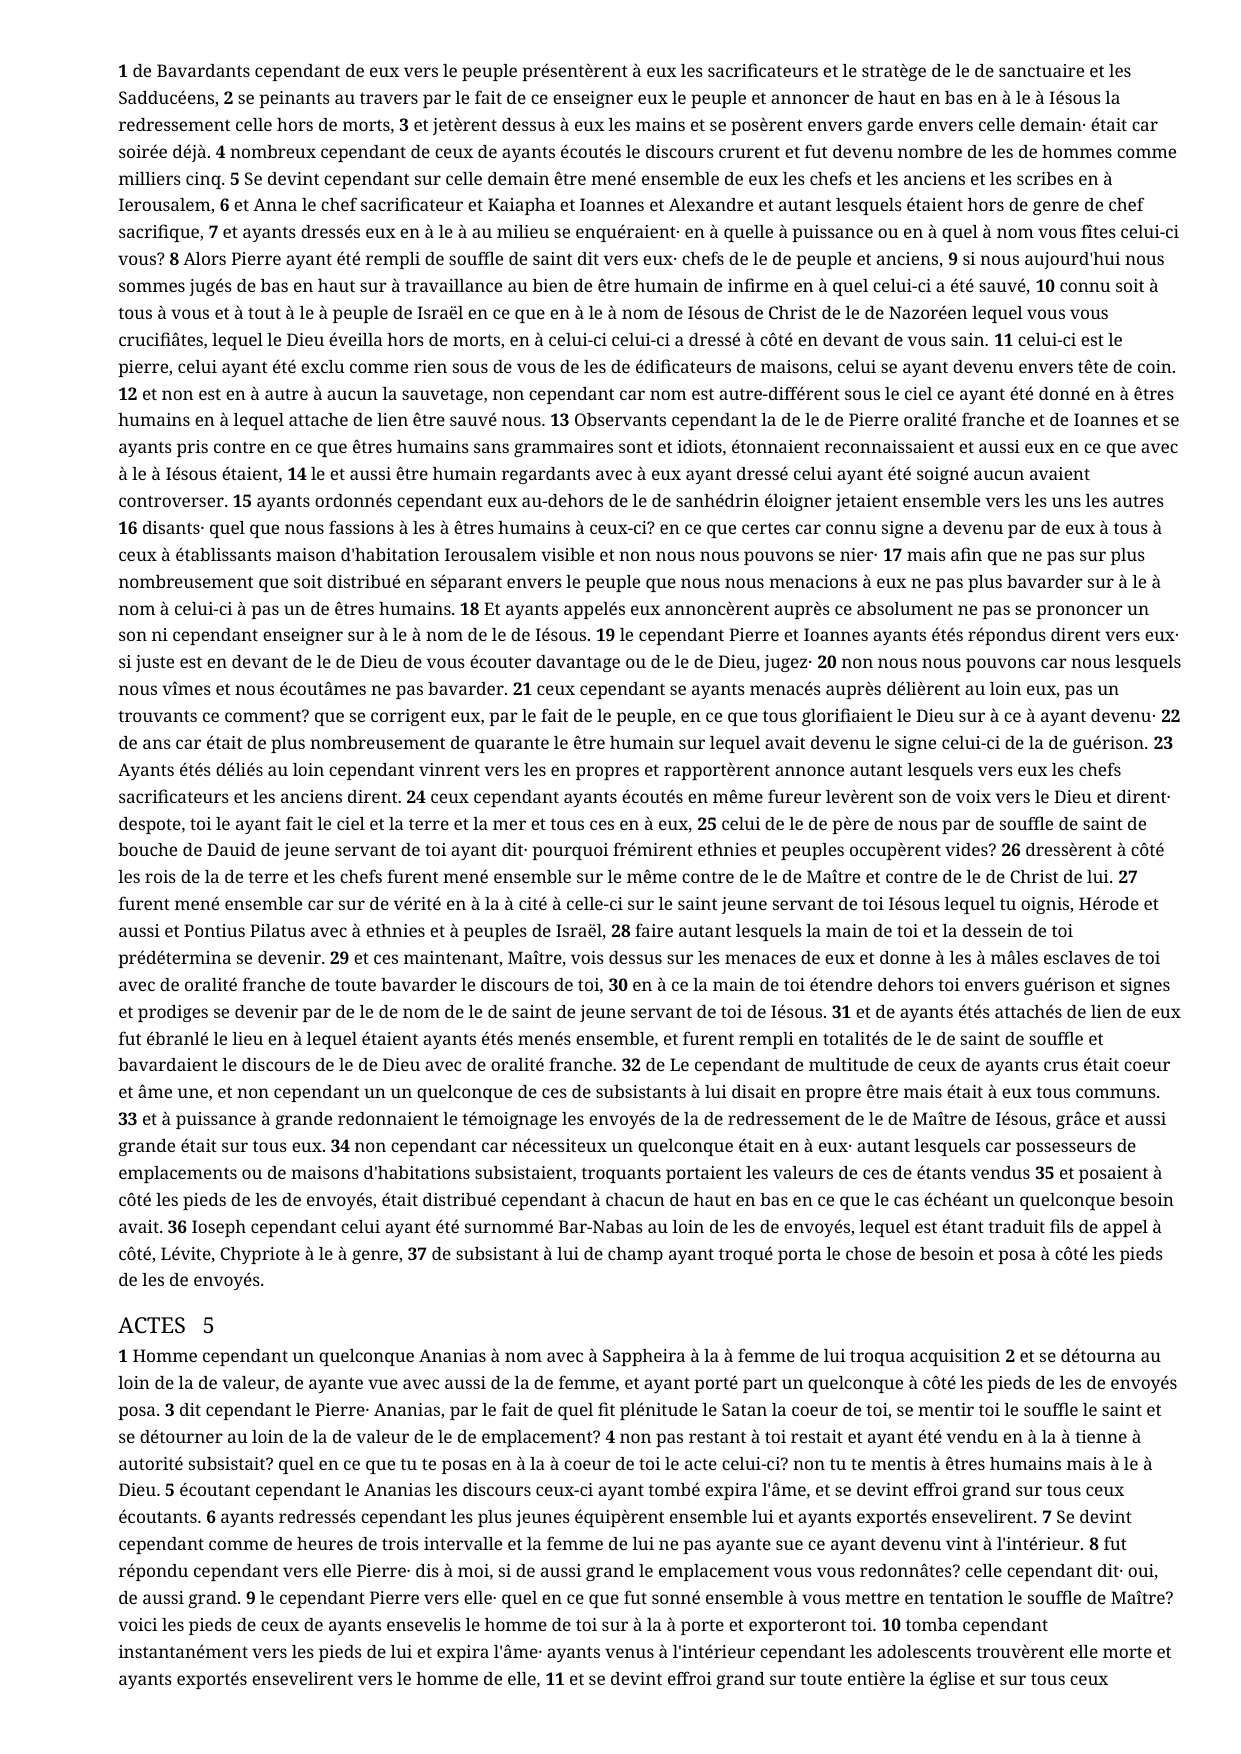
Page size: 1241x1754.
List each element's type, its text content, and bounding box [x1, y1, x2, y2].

text ACTES 5 [118, 1310, 1181, 1340]
text 1 de Bavardants cependant de eux vers le peuple présentèrent à eux les sacrificateurs et le stratège de le de sanctuaire et les Sadducéens, 2 se peinants au travers par le fait de ce enseigner eux le peuple et annoncer de haut en bas en à le à Iésous la redressement celle hors de morts, 3 et jetèrent dessus à eux les mains et se posèrent envers garde envers celle demain· était car soirée déjà. 4 nombreux cependant de ceux de ayants écoutés le discours crurent et fut devenu nombre de les de hommes comme milliers cinq. 5 Se devint cependant sur celle demain être mené ensemble de eux les chefs et les anciens et les scribes en à Ierousalem, 6 et Anna le chef sacrificateur et Kaiapha et Ioannes et Alexandre et autant lesquels étaient hors de genre de chef sacrifique, 7 et ayants dressés eux en à le à au milieu se enquéraient· en à quelle à puissance ou en à quel à nom vous fîtes celui-ci vous? 8 Alors Pierre ayant été rempli de souffle de saint dit vers eux· chefs de le de peuple et anciens, 9 si nous aujourd'hui nous sommes jugés de bas en haut sur à travaillance au bien de être humain de infirme en à quel celui-ci a été sauvé, 10 connu soit à tous à vous et à tout à le à peuple de Israël en ce que en à le à nom de Iésous de Christ de le de Nazoréen lequel vous vous crucifiâtes, lequel le Dieu éveilla hors de morts, en à celui-ci celui-ci a dressé à côté en devant de vous sain. 11 celui-ci est le pierre, celui ayant été exclu comme rien sous de vous de les de édificateurs de maisons, celui se ayant devenu envers tête de coin. 12 et non est en à autre à aucun la sauvetage, non cependant car nom est autre-différent sous le ciel ce ayant été donné en à êtres humains en à lequel attache de lien être sauvé nous. 13 Observants cependant la de le de Pierre oralité franche et de Ioannes et se ayants pris contre en ce que êtres humains sans grammaires sont et idiots, étonnaient reconnaissaient et aussi eux en ce que avec à le à Iésous étaient, 14 le et aussi être humain regardants avec à eux ayant dressé celui ayant été soigné aucun avaient controverser. 15 ayants ordonnés cependant eux au-dehors de le de sanhédrin éloigner jetaient ensemble vers les uns les autres 16 disants· quel que nous fassions à les à êtres humains à ceux-ci? en ce que certes car connu signe a devenu par de eux à tous à ceux à établissants maison d'habitation Ierousalem visible et non nous nous pouvons se nier· 17 mais afin que ne pas sur plus nombreusement que soit distribué en séparant envers le peuple que nous nous menacions à eux ne pas plus bavarder sur à le à nom à celui-ci à pas un de êtres humains. 18 Et ayants appelés eux annoncèrent auprès ce absolument ne pas se prononcer un son ni cependant enseigner sur à le à nom de le de Iésous. 19 le cependant Pierre et Ioannes ayants étés répondus dirent vers eux· si juste est en devant de le de Dieu de vous écouter davantage ou de le de Dieu, jugez· 20 non nous nous pouvons car nous lesquels nous vîmes et nous écoutâmes ne pas bavarder. 21 ceux cependant se ayants menacés auprès délièrent au loin eux, pas un trouvants ce comment? que se corrigent eux, par le fait de le peuple, en ce que tous glorifiaient le Dieu sur à ce à ayant devenu· 22 de ans car était de plus nombreusement de quarante le être humain sur lequel avait devenu le signe celui-ci de la de guérison. 23 Ayants étés déliés au loin cependant vinrent vers les en propres et rapportèrent annonce autant lesquels vers eux les chefs sacrificateurs et les anciens dirent. 24 ceux cependant ayants écoutés en même fureur levèrent son de voix vers le Dieu et dirent· despote, toi le ayant fait le ciel et la terre et la mer et tous ces en à eux, 25 celui de le de père de nous par de souffle de saint de bouche de Dauid de jeune servant de toi ayant dit· pourquoi frémirent ethnies et peuples occupèrent vides? 26 dressèrent à côté les rois de la de terre et les chefs furent mené ensemble sur le même contre de le de Maître et contre de le de Christ de lui. 27 furent mené ensemble car sur de vérité en à la à cité à celle-ci sur le saint jeune servant de toi Iésous lequel tu oignis, Hérode et aussi et Pontius Pilatus avec à ethnies et à peuples de Israël, 28 faire autant lesquels la main de toi et la dessein de toi prédétermina se devenir. 29 et ces maintenant, Maître, vois dessus sur les menaces de eux et donne à les à mâles esclaves de toi avec de oralité franche de toute bavarder le discours de toi, 30 en à ce la main de toi étendre dehors toi envers guérison et signes et prodiges se devenir par de le de nom de le de saint de jeune servant de toi de Iésous. 31 et de ayants étés attachés de lien de eux fut ébranlé le lieu en à lequel étaient ayants étés menés ensemble, et furent rempli en totalités de le de saint de souffle et bavardaient le discours de le de Dieu avec de oralité franche. 32 de Le cependant de multitude de ceux de ayants crus était coeur et âme une, et non cependant un un quelconque de ces de subsistants à lui disait en propre être mais était à eux tous communs. 33 et à puissance à grande redonnaient le témoignage les envoyés de la de redressement de le de Maître de Iésous, grâce et aussi grande était sur tous eux. 34 non cependant car nécessiteux un quelconque était en à eux· autant lesquels car possesseurs de emplacements ou de maisons d'habitations subsistaient, troquants portaient les valeurs de ces de étants vendus 35 et posaient à côté les pieds de les de envoyés, était distribué cependant à chacun de haut en bas en ce que le cas échéant un quelconque besoin avait. 36 Ioseph cependant celui ayant été surnommé Bar-Nabas au loin de les de envoyés, lequel est étant traduit fils de appel à côté, Lévite, Chypriote à le à genre, 37 de subsistant à lui de champ ayant troqué porta le chose de besoin et posa à côté les pieds de les de envoyés. [118, 59, 1181, 1292]
text 1 Homme cependant un quelconque Ananias à nom avec à Sappheira à la à femme de lui troqua acquisition 2 et se détourna au loin de la de valeur, de ayante vue avec aussi de la de femme, et ayant porté part un quelconque à côté les pieds de les de envoyés posa. 3 dit cependant le Pierre· Ananias, par le fait de quel fit plénitude le Satan la coeur de toi, se mentir toi le souffle le saint et se détourner au loin de la de valeur de le de emplacement? 4 non pas restant à toi restait et ayant été vendu en à la à tienne à autorité subsistait? quel en ce que tu te posas en à la à coeur de toi le acte celui-ci? non tu te mentis à êtres humains mais à le à Dieu. 5 écoutant cependant le Ananias les discours ceux-ci ayant tombé expira l'âme, et se devint effroi grand sur tous ceux écoutants. 6 ayants redressés cependant les plus jeunes équipèrent ensemble lui et ayants exportés ensevelirent. 7 Se devint cependant comme de heures de trois intervalle et la femme de lui ne pas ayante sue ce ayant devenu vint à l'intérieur. 8 fut répondu cependant vers elle Pierre· dis à moi, si de aussi grand le emplacement vous vous redonnâtes? celle cependant dit· oui, de aussi grand. 9 le cependant Pierre vers elle· quel en ce que fut sonné ensemble à vous mettre en tentation le souffle de Maître? voici les pieds de ceux de ayants ensevelis le homme de toi sur à la à porte et exporteront toi. 10 tomba cependant instantanément vers les pieds de lui et expira l'âme· ayants venus à l'intérieur cependant les adolescents trouvèrent elle morte et ayants exportés ensevelirent vers le homme de elle, 11 et se devint effroi grand sur toute entière la église et sur tous ceux [118, 1344, 1181, 1690]
